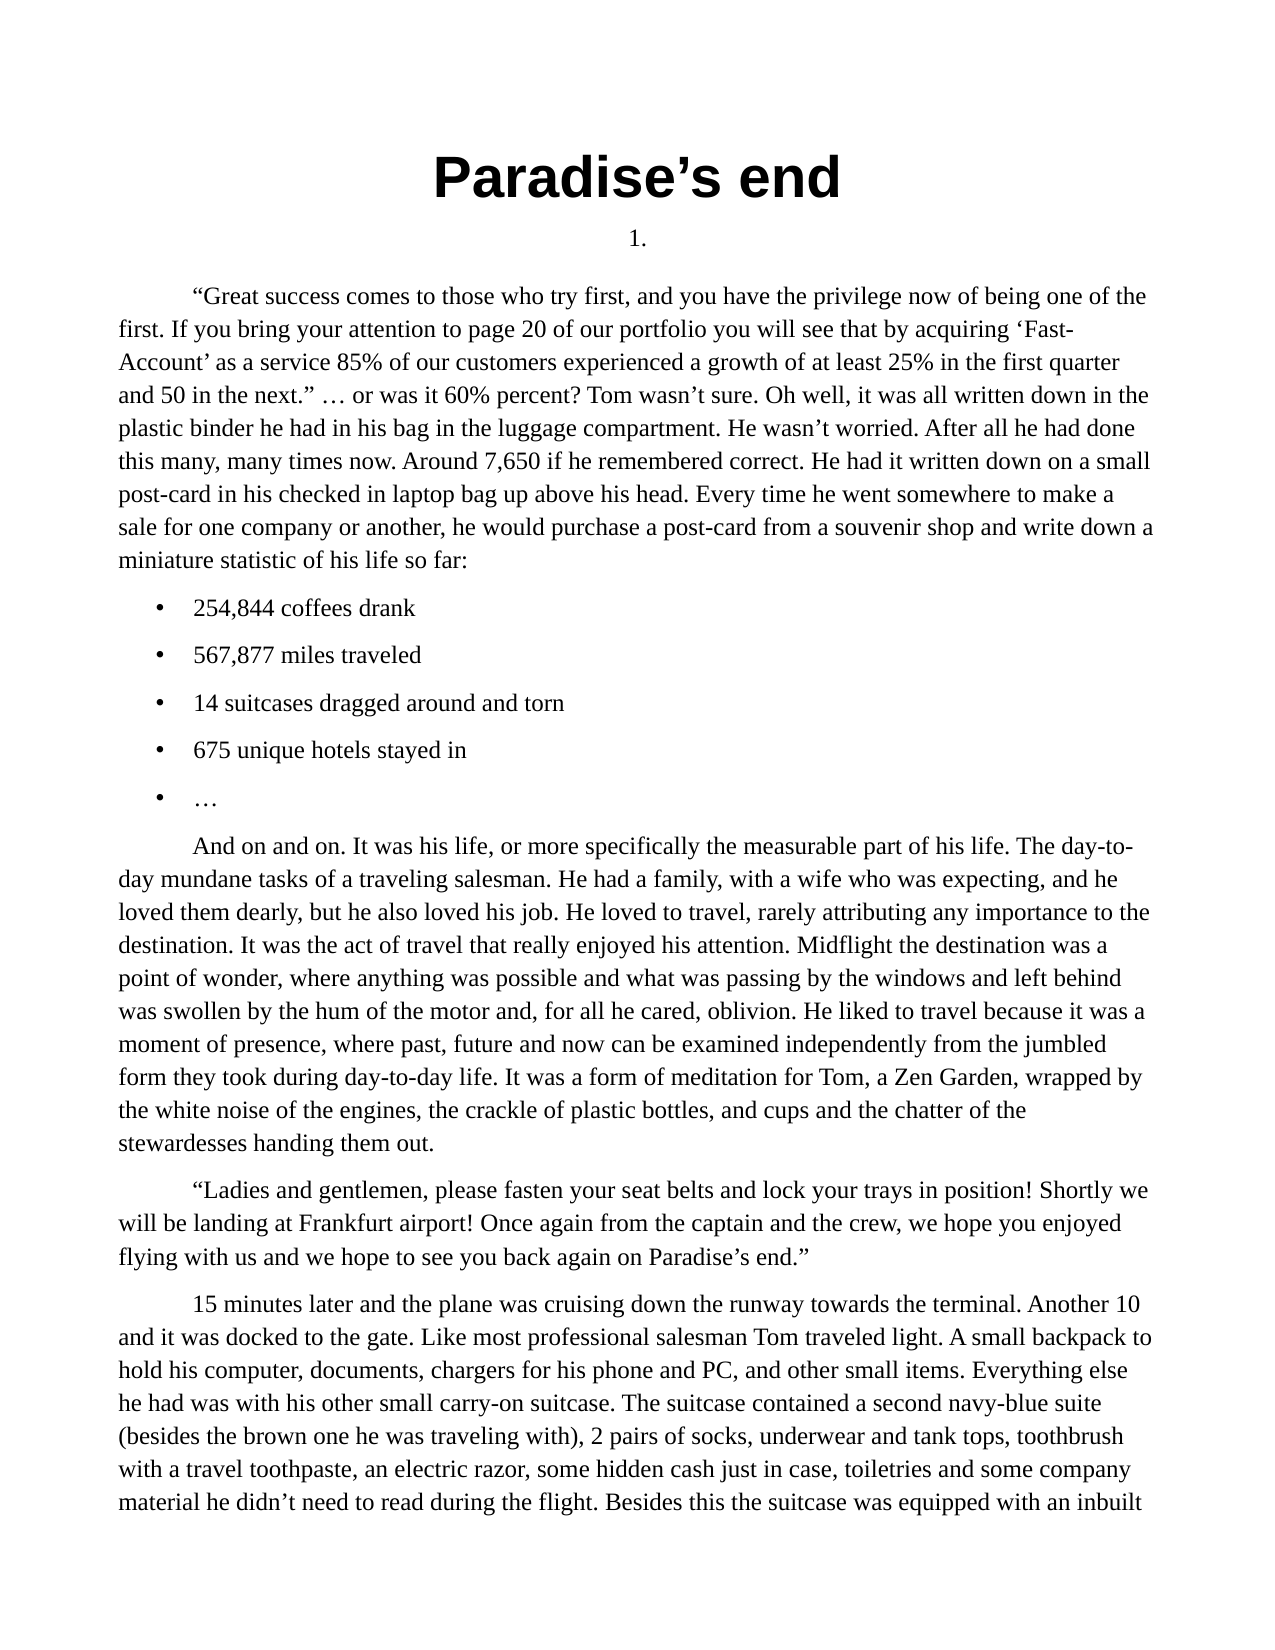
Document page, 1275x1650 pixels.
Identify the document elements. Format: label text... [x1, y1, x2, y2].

text 1. [177, 223, 1098, 251]
list 567,877 miles traveled [156, 640, 1157, 669]
text 15 minutes later and the plane was cruising down the runway towards the terminal. Another 10 and it was docked to the gate. Like most professional salesman Tom traveled light. A small backpack to hold his computer, documents, chargers for his phone and PC, and other small items. Everything else he had was with his other small carry-on suitcase. The suitcase contained a second navy-blue suite (besides the brown one he was traveling with), 2 pairs of socks, underwear and tank tops, toothbrush with a travel toothpaste, an electric razor, some hidden cash just in case, toiletries and some company material he didn’t need to read during the flight. Besides this the suitcase was equipped with an inbuilt [118, 1289, 1157, 1516]
list 14 suitcases dragged around and torn [156, 688, 1157, 717]
list … [156, 783, 1157, 812]
text And on and on. It was his life, or more specifically the measurable part of his life. The day-to-day mundane tasks of a traveling salesman. He had a family, with a wife who was expecting, and he loved them dearly, but he also loved his job. He loved to travel, rarely attributing any importance to the destination. It was the act of travel that really enjoyed his attention. Midflight the destination was a point of wonder, where anything was possible and what was passing by the windows and left behind was swollen by the hum of the motor and, for all he cared, oblivion. He liked to travel because it was a moment of presence, where past, future and now can be examined independently from the jumbled form they took during day-to-day life. It was a form of meditation for Tom, a Zen Garden, wrapped by the white noise of the engines, the crackle of plastic bottles, and cups and the chatter of the stewardesses handing them out. [118, 831, 1157, 1157]
title Paradise’s end [118, 143, 1157, 210]
list 675 unique hotels stayed in [156, 736, 1157, 764]
list 254,844 coffees drank [156, 593, 1157, 621]
text “Ladies and gentlemen, please fasten your seat belts and lock your trays in position! Shortly we will be landing at Frankfurt airport! Once again from the captain and the crew, we hope you enjoyed flying with us and we hope to see you back again on Paradise’s end.” [118, 1176, 1157, 1270]
text “Great success comes to those who try first, and you have the privilege now of being one of the first. If you bring your attention to page 20 of our portfolio you will see that by acquiring ‘Fast-Account’ as a service 85% of our customers experienced a growth of at least 25% in the first quarter and 50 in the next.” … or was it 60% percent? Tom wasn’t sure. Oh well, it was all written down in the plastic binder he had in his bag in the luggage compartment. He wasn’t worried. After all he had done this many, many times now. Around 7,650 if he remembered correct. He had it written down on a small post-card in his checked in laptop bag up above his head. Every time he went somewhere to make a sale for one company or another, he would purchase a post-card from a souvenir shop and write down a miniature statistic of his life so far: [118, 281, 1157, 574]
